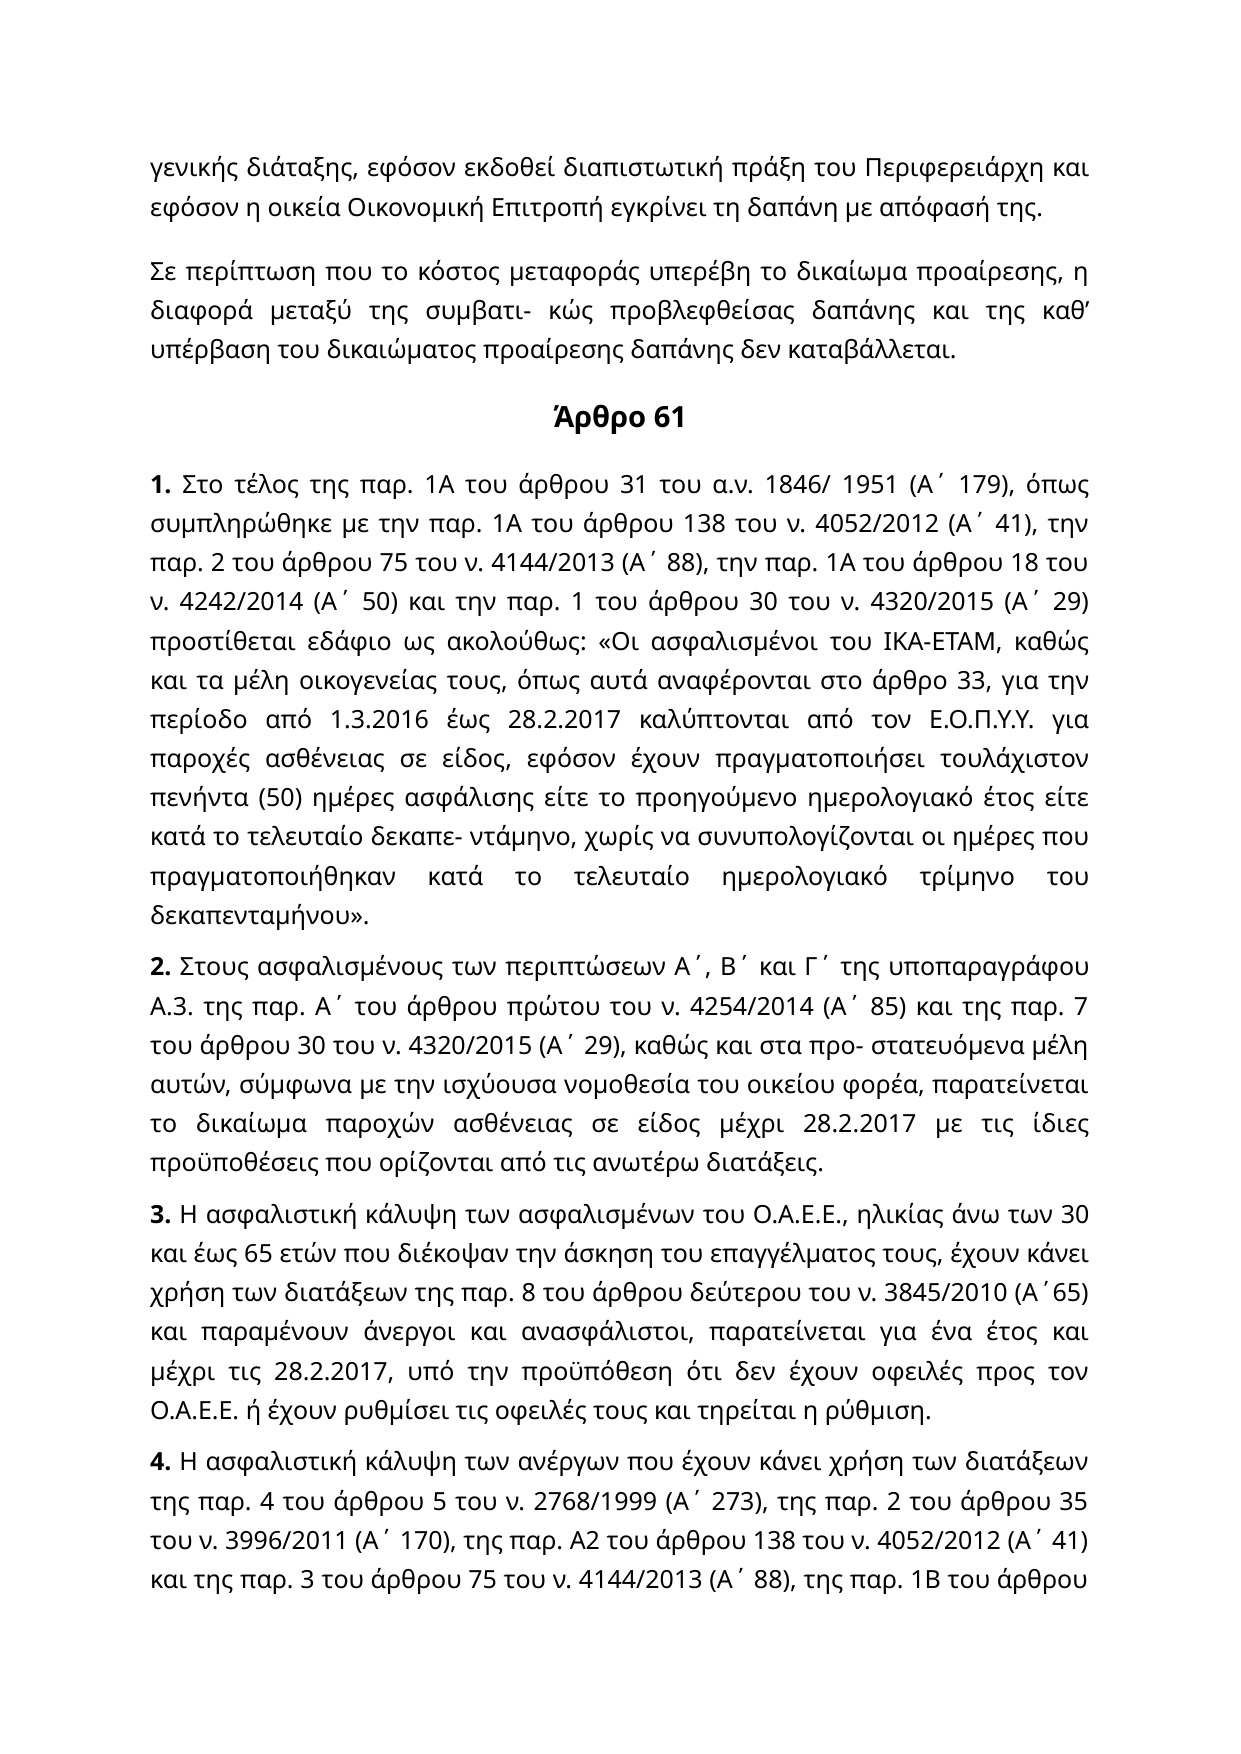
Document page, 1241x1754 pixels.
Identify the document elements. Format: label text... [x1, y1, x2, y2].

text γενικής διάταξης, εφόσον εκδοθεί διαπιστωτική πράξη του Περιφερειάρχη και εφόσον η οικεία Οικονομική Επιτροπή εγκρίνει τη δαπάνη με απόφασή της. [150, 150, 1090, 223]
text 4. Η ασφαλιστική κάλυψη των ανέργων που έχουν κάνει χρήση των διατάξεων της παρ. 4 του άρθρου 5 του ν. 2768/1999 (Α΄ 273), της παρ. 2 του άρθρου 35 του ν. 3996/2011 (Α΄ 170), της παρ. Α2 του άρθρου 138 του ν. 4052/2012 (Α΄ 41) και της παρ. 3 του άρθρου 75 του ν. 4144/2013 (Α΄ 88), της παρ. 1Β του άρθρου [150, 1444, 1090, 1596]
text 1. Στο τέλος της παρ. 1Α του άρθρου 31 του α.ν. 1846/ 1951 (Α΄ 179), όπως συμπληρώθηκε με την παρ. 1Α του άρθρου 138 του ν. 4052/2012 (Α΄ 41), την παρ. 2 του άρθρου 75 του ν. 4144/2013 (Α΄ 88), την παρ. 1Α του άρθρου 18 του ν. 4242/2014 (Α΄ 50) και την παρ. 1 του άρθρου 30 του ν. 4320/2015 (Α΄ 29) προστίθεται εδάφιο ως ακολούθως: «Οι ασφαλισμένοι του ΙΚΑ-ΕΤΑΜ, καθώς και τα μέλη οικογενείας τους, όπως αυτά αναφέρονται στο άρθρο 33, για την περίοδο από 1.3.2016 έως 28.2.2017 καλύπτονται από τον Ε.Ο.Π.Υ.Υ. για παροχές ασθένειας σε είδος, εφόσον έχουν πραγματοποιήσει τουλάχιστον πενήντα (50) ημέρες ασφάλισης είτε το προηγούμενο ημερολογιακό έτος είτε κατά το τελευταίο δεκαπε- ντάμηνο, χωρίς να συνυπολογίζονται οι ημέρες που πραγματοποιήθηκαν κατά το τελευταίο ημερολογιακό τρίμηνο του δεκαπενταμήνου». [150, 466, 1090, 931]
text 2. Στους ασφαλισμένους των περιπτώσεων Α΄, Β΄ και Γ΄ της υποπαραγράφου Α.3. της παρ. Α΄ του άρθρου πρώτου του ν. 4254/2014 (Α΄ 85) και της παρ. 7 του άρθρου 30 του ν. 4320/2015 (Α΄ 29), καθώς και στα προ- στατευόμενα μέλη αυτών, σύμφωνα με την ισχύουσα νομοθεσία του οικείου φορέα, παρατείνεται το δικαίωμα παροχών ασθένειας σε είδος μέχρι 28.2.2017 με τις ίδιες προϋποθέσεις που ορίζονται από τις ανωτέρω διατάξεις. [150, 949, 1090, 1179]
subtitle Άρθρο 61 [150, 396, 1090, 436]
text 3. Η ασφαλιστική κάλυψη των ασφαλισμένων του Ο.Α.Ε.Ε., ηλικίας άνω των 30 και έως 65 ετών που διέκοψαν την άσκηση του επαγγέλματος τους, έχουν κάνει χρήση των διατάξεων της παρ. 8 του άρθρου δεύτερου του ν. 3845/2010 (Α΄65) και παραμένουν άνεργοι και ανασφάλιστοι, παρατείνεται για ένα έτος και μέχρι τις 28.2.2017, υπό την προϋπόθεση ότι δεν έχουν οφειλές προς τον Ο.Α.Ε.Ε. ή έχουν ρυθμίσει τις οφειλές τους και τηρείται η ρύθμιση. [150, 1196, 1090, 1426]
text Σε περίπτωση που το κόστος μεταφοράς υπερέβη το δικαίωμα προαίρεσης, η διαφορά μεταξύ της συμβατι- κώς προβλεφθείσας δαπάνης και της καθ’ υπέρβαση του δικαιώματος προαίρεσης δαπάνης δεν καταβάλλεται. [150, 253, 1090, 366]
